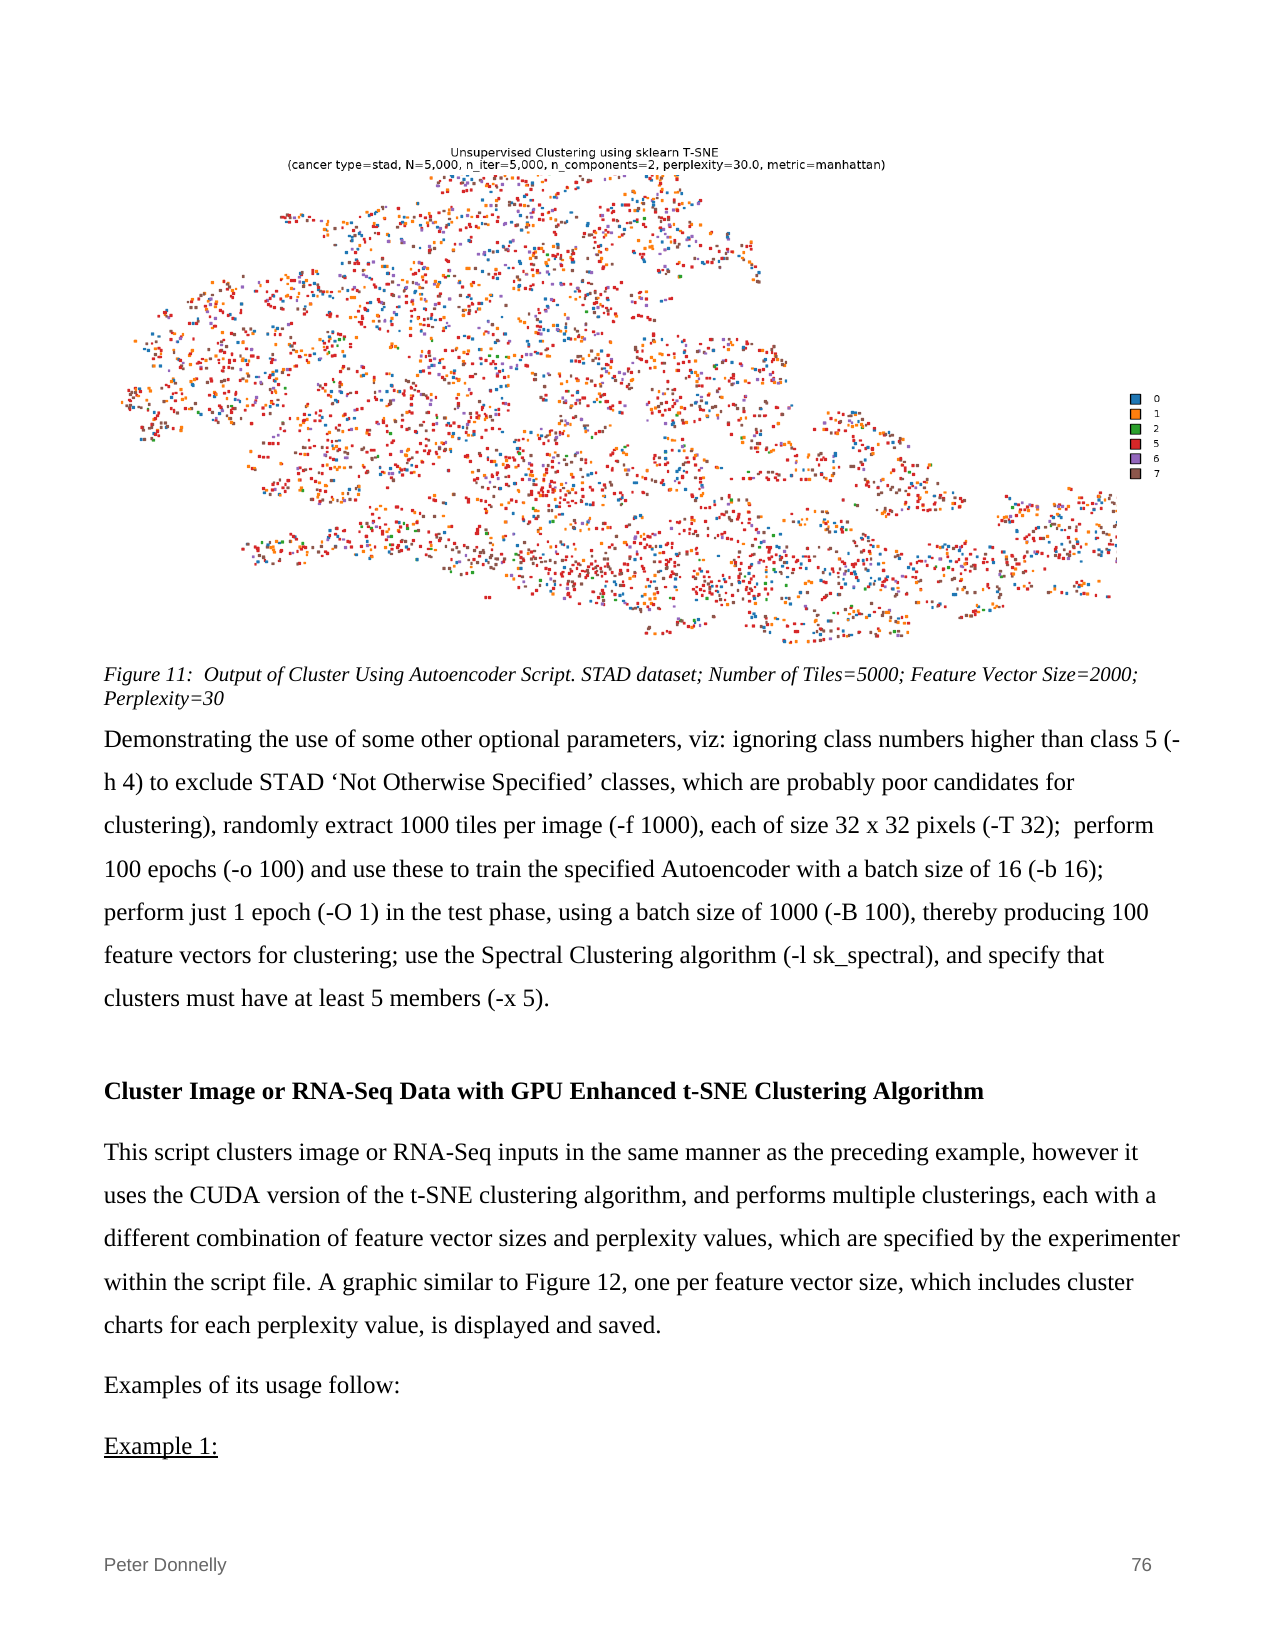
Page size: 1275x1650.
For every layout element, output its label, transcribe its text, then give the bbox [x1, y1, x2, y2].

text Figure 11: Output of Cluster Using Autoencoder Script. STAD dataset; Number of Tiles=5000; Feature Vector Size=2000; Perplexity=30 [103, 662, 1181, 710]
text This script clusters image or RNA-Seq inputs in the same manner as the preceding example, however it uses the CUDA version of the t-SNE clustering algorithm, and performs multiple clusterings, each with a different combination of feature vector sizes and perplexity values, which are specified by the experimenter within the script file. A graphic similar to Figure 12, one per feature vector size, which includes cluster charts for each perplexity value, is displayed and saved. [103, 1137, 1181, 1338]
text Demonstrating the use of some other optional parameters, viz: ignoring class numbers higher than class 5 (-h 4) to exclude STAD ‘Not Otherwise Specified’ classes, which are probably poor candidates for clustering), randomly extract 1000 tiles per image (-f 1000), each of size 32 x 32 pixels (-T 32); perform 100 epochs (-o 100) and use these to train the specified Autoencoder with a batch size of 16 (-b 16); perform just 1 epoch (-O 1) in the test phase, using a batch size of 1000 (-B 100), thereby producing 100 feature vectors for clustering; use the Spectral Clustering algorithm (-l sk_spectral), and specify that clusters must have at least 5 members (-x 5). [103, 710, 1181, 1012]
picture [103, 132, 1182, 662]
text Example 1: [103, 1431, 1181, 1460]
text Cluster Image or RNA-Seq Data with GPU Enhanced t-SNE Clustering Algorithm [103, 1076, 1181, 1105]
text Examples of its usage follow: [103, 1371, 1181, 1399]
